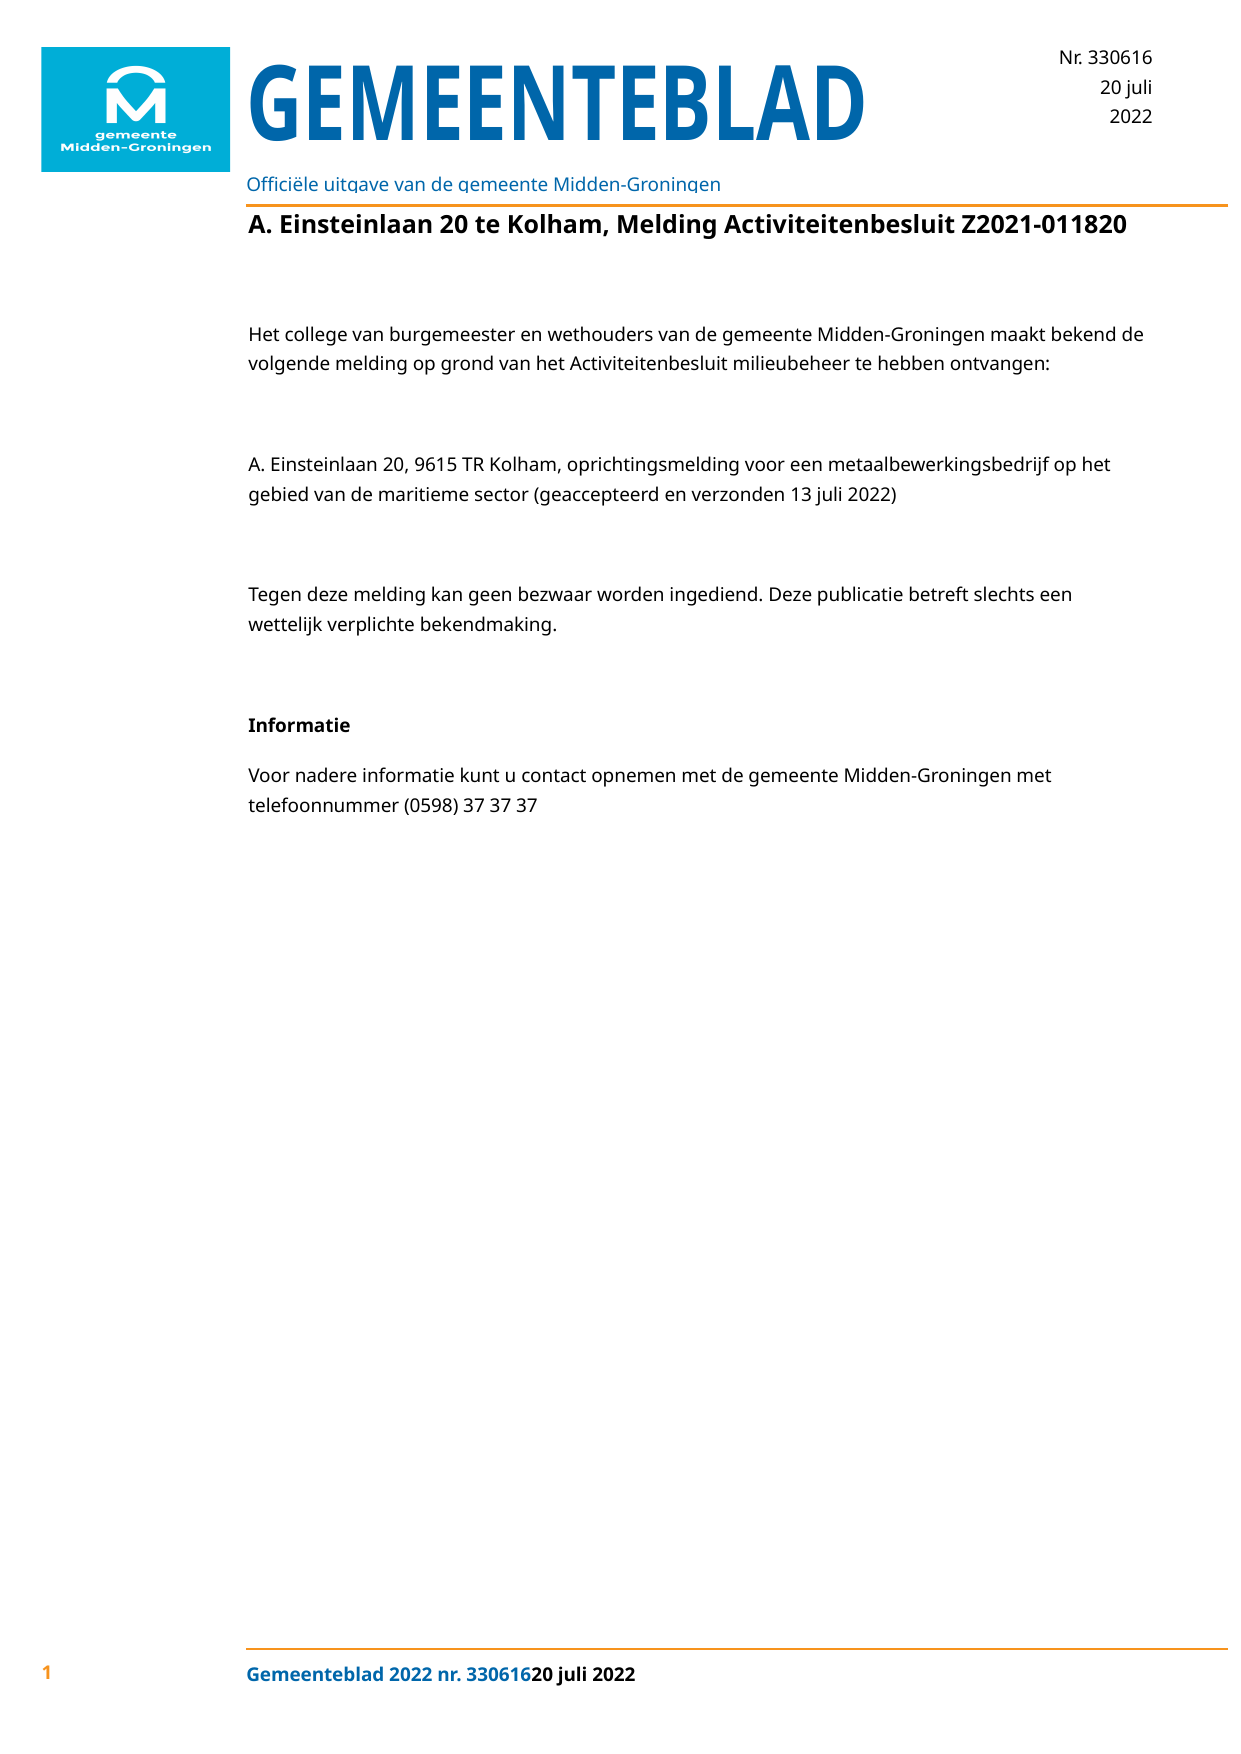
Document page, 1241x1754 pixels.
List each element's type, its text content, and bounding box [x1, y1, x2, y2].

text A. Einsteinlaan 20 te Kolham, Melding Activiteitenbesluit Z2021-011820 [248, 207, 1152, 241]
text Voor nadere informatie kunt u contact opnemen met de gemeente Midden-Groningen met telefoonnummer (0598) 37 37 37 [248, 762, 1152, 818]
picture [107, 89, 165, 122]
text A. Einsteinlaan 20, 9615 TR Kolham, oprichtingsmelding voor een metaalbewerkingsbedrijf op het gebied van de maritieme sector (geaccepteerd en verzonden 13 juli 2022) [248, 451, 1152, 506]
picture [108, 66, 164, 82]
text Informatie [248, 712, 1152, 738]
picture [184, 146, 190, 153]
text Het college van burgemeester en wethouders van de gemeente Midden-Groningen maakt bekend de volgende melding op grond van het Activiteitenbesluit milieubeheer te hebben ontvangen: [248, 321, 1152, 376]
text Tegen deze melding kan geen bezwaar worden ingediend. Deze publicatie betreft slechts een wettelijk verplichte bekendmaking. [248, 582, 1152, 637]
